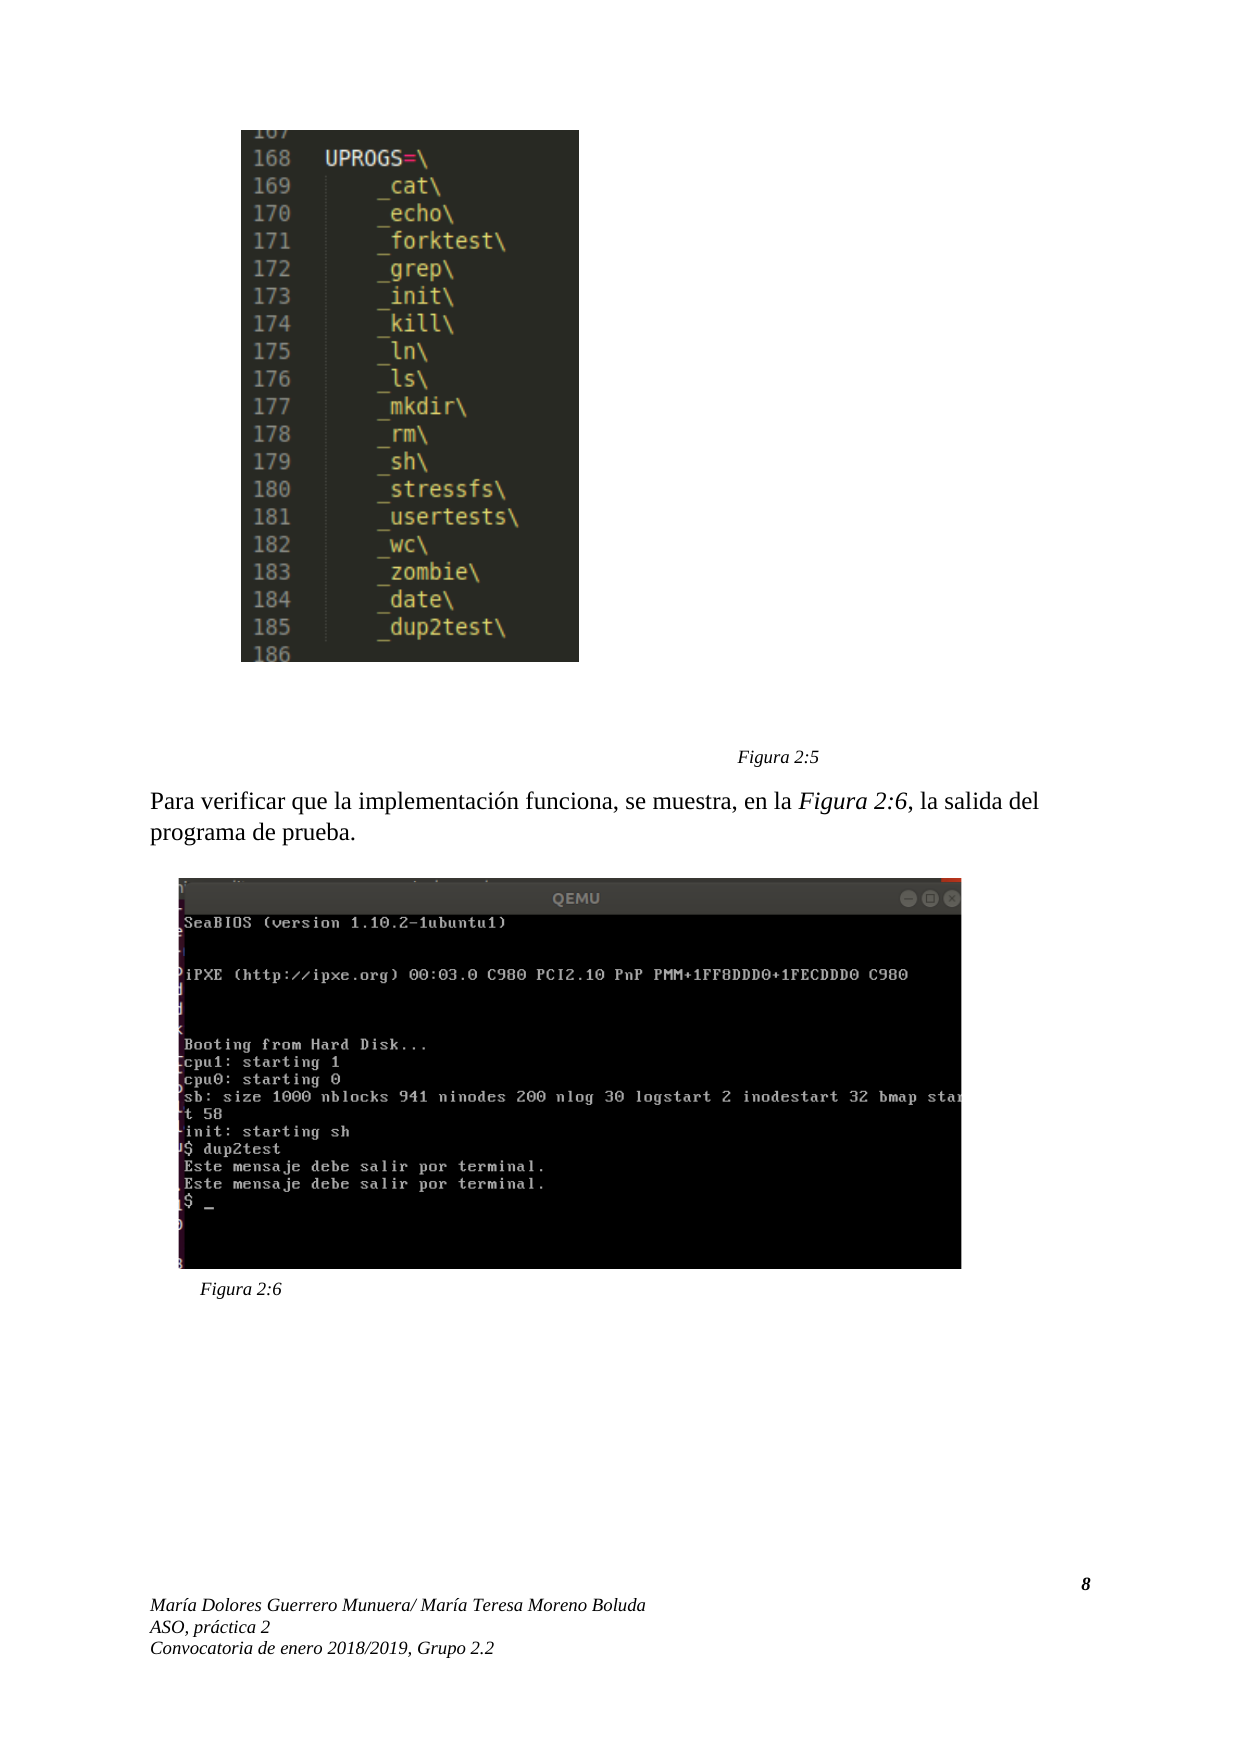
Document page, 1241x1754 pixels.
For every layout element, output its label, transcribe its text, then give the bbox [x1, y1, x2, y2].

picture [241, 130, 280, 662]
text Para verificar que la implementación funciona, se muestra, en la Figura 2:6, la salida del programa de prueba. [150, 786, 1090, 846]
text Figura 2:6 [150, 1278, 1090, 1299]
picture [178, 878, 925, 1269]
text Figura 2:5 [150, 746, 1090, 767]
